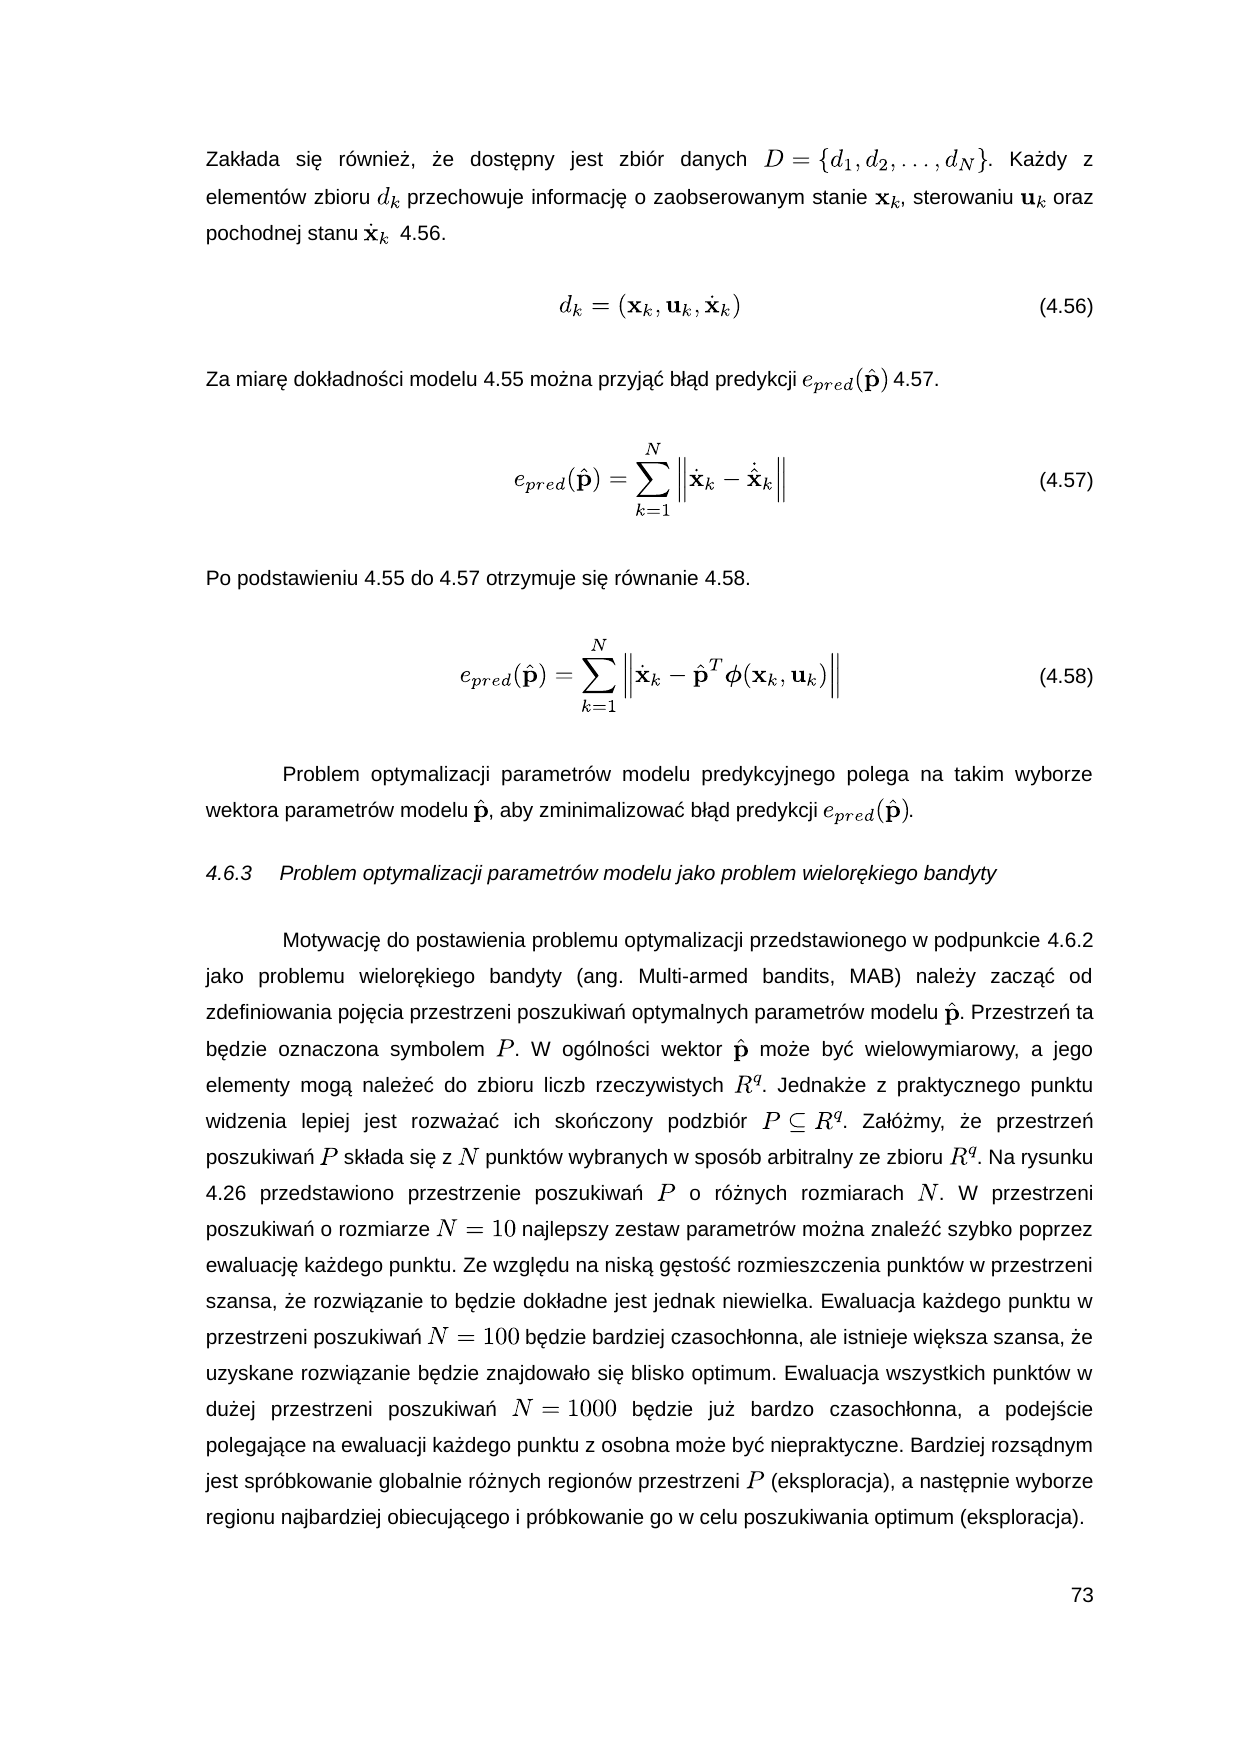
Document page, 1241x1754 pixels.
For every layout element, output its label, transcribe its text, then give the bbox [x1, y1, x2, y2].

text Motywację do postawienia problemu optymalizacji przedstawionego w podpunkcie 4.6.2 jako problemu wielorękiego bandyty (ang. Multi-armed bandits, MAB) należy zacząć od zdefiniowania pojęcia przestrzeni poszukiwań optymalnych parametrów modelu . Przestrzeń ta będzie oznaczona symbolem . W ogólności wektor może być wielowymiarowy, a jego elementy mogą należeć do zbioru liczb rzeczywistych . Jednakże z praktycznego punktu widzenia lepiej jest rozważać ich skończony podzbiór . Załóżmy, że przestrzeń poszukiwań składa się z punktów wybranych w sposób arbitralny ze zbioru . Na rysunku 4.26 przedstawiono przestrzenie poszukiwań o różnych rozmiarach . W przestrzeni poszukiwań o rozmiarze najlepszy zestaw parametrów można znaleźć szybko poprzez ewaluację każdego punktu. Ze względu na niską gęstość rozmieszczenia punktów w przestrzeni szansa, że rozwiązanie to będzie dokładne jest jednak niewielka. Ewaluacja każdego punktu w przestrzeni poszukiwań będzie bardziej czasochłonna, ale istnieje większa szansa, że uzyskane rozwiązanie będzie znajdowało się blisko optimum. Ewaluacja wszystkich punktów w dużej przestrzeni poszukiwań będzie już bardzo czasochłonna, a podejście polegające na ewaluacji każdego punktu z osobna może być niepraktyczne. Bardziej rozsądnym jest spróbkowanie globalnie różnych regionów przestrzeni (eksploracja), a następnie wyborze regionu najbardziej obiecującego i próbkowanie go w celu poszukiwania optimum (eksploracja). [206, 928, 1093, 1528]
text 4.57. [883, 367, 1093, 393]
text Po podstawieniu 4.55 do 4.57 otrzymuje się równanie 4.58. [206, 565, 1093, 589]
text Za miarę dokładności modelu 4.55 można przyjąć błąd predykcji [206, 367, 861, 393]
text Problem optymalizacji parametrów modelu predykcyjnego polega na takim wyborze wektora parametrów modelu , aby zminimalizować błąd predykcji . [206, 761, 1093, 824]
text [206, 443, 648, 516]
subtitle Problem optymalizacji parametrów modelu jako problem wielorękiego bandyty [206, 861, 1093, 885]
text [206, 639, 594, 712]
text (4.57) [661, 443, 1093, 516]
text (4.56) [206, 257, 1093, 319]
text Zakłada się również, że dostępny jest zbiór danych . Każdy z elementów zbioru przechowuje informację o zaobserowanym stanie , sterowaniu oraz pochodnej stanu 4.56. [206, 147, 1093, 245]
text (4.58) [607, 639, 1093, 712]
